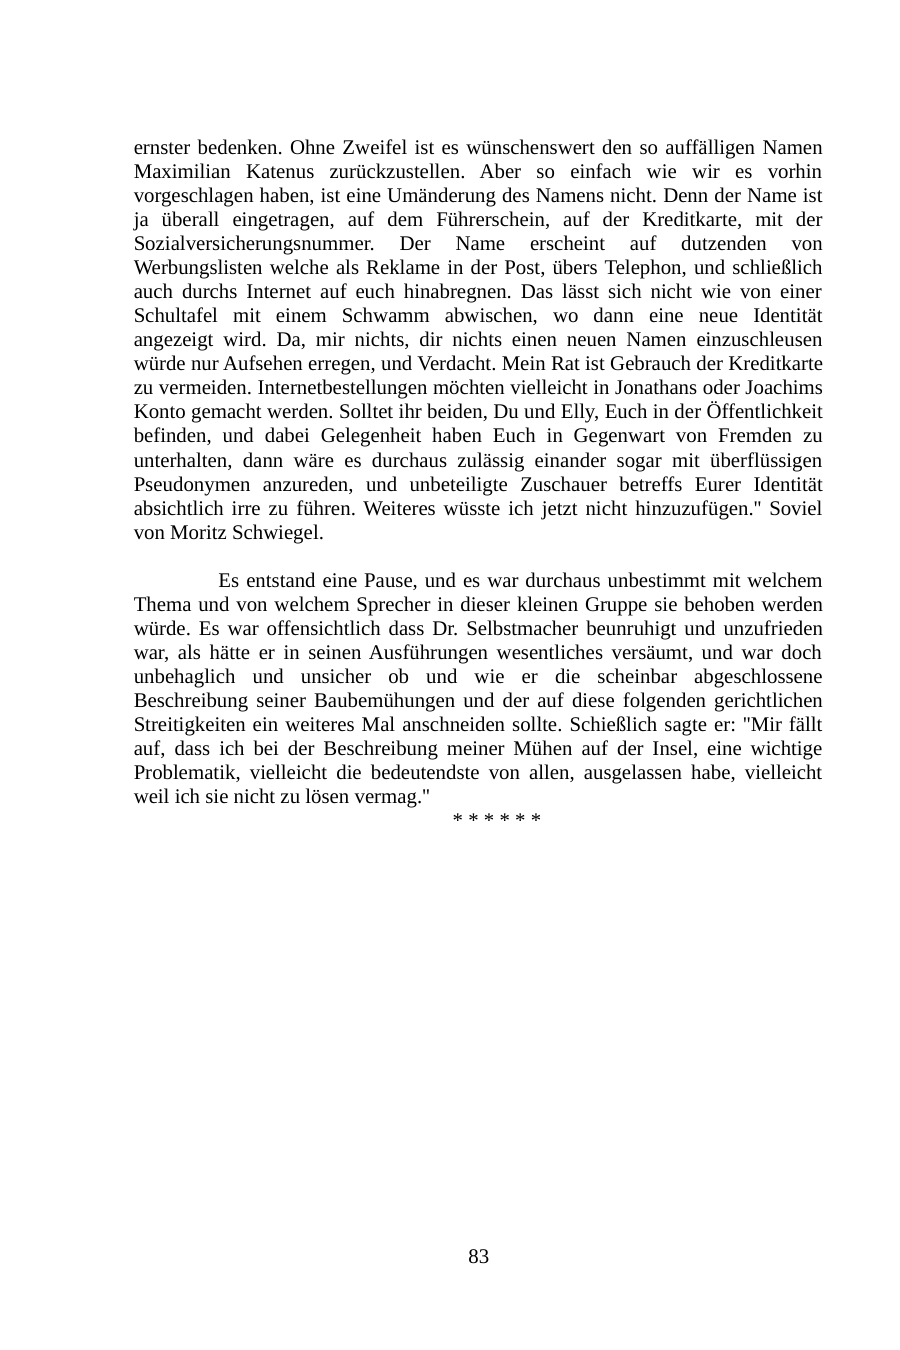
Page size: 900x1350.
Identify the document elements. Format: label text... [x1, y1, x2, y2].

text ernster bedenken. Ohne Zweifel ist es wünschenswert den so auffälligen Namen Maximilian Katenus zurückzustellen. Aber so einfach wie wir es vorhin vorgeschlagen haben, ist eine Umänderung des Namens nicht. Denn der Name ist ja überall eingetragen, auf dem Führerschein, auf der Kreditkarte, mit der Sozialversicherungsnummer. Der Name erscheint auf dutzenden von Werbungslisten welche als Reklame in der Post, übers Telephon, und schließlich auch durchs Internet auf euch hinabregnen. Das lässt sich nicht wie von einer Schultafel mit einem Schwamm abwischen, wo dann eine neue Identität angezeigt wird. Da, mir nichts, dir nichts einen neuen Namen einzuschleusen würde nur Aufsehen erregen, und Verdacht. Mein Rat ist Gebrauch der Kreditkarte zu vermeiden. Internetbestellungen möchten vielleicht in Jonathans oder Joachims Konto gemacht werden. Solltet ihr beiden, Du und Elly, Euch in der Öffentlichkeit befinden, und dabei Gelegenheit haben Euch in Gegenwart von Fremden zu unterhalten, dann wäre es durchaus zulässig einander sogar mit überflüssigen Pseudonymen anzureden, und unbeteiligte Zuschauer betreffs Eurer Identität absichtlich irre zu führen. Weiteres wüsste ich jetzt nicht hinzuzufügen.'' Soviel von Moritz Schwiegel. [133, 135, 823, 544]
text * * * * * * [133, 808, 823, 832]
text Es entstand eine Pause, und es war durchaus unbestimmt mit welchem Thema und von welchem Sprecher in dieser kleinen Gruppe sie behoben werden würde. Es war offensichtlich dass Dr. Selbstmacher beunruhigt und unzufrieden war, als hätte er in seinen Ausführungen wesentliches versäumt, und war doch unbehaglich und unsicher ob und wie er die scheinbar abgeschlossene Beschreibung seiner Baubemühungen und der auf diese folgenden gerichtlichen Streitigkeiten ein weiteres Mal anschneiden sollte. Schießlich sagte er: ''Mir fällt auf, dass ich bei der Beschreibung meiner Mühen auf der Insel, eine wichtige Problematik, vielleicht die bedeutendste von allen, ausgelassen habe, vielleicht weil ich sie nicht zu lösen vermag.'' [133, 568, 823, 808]
